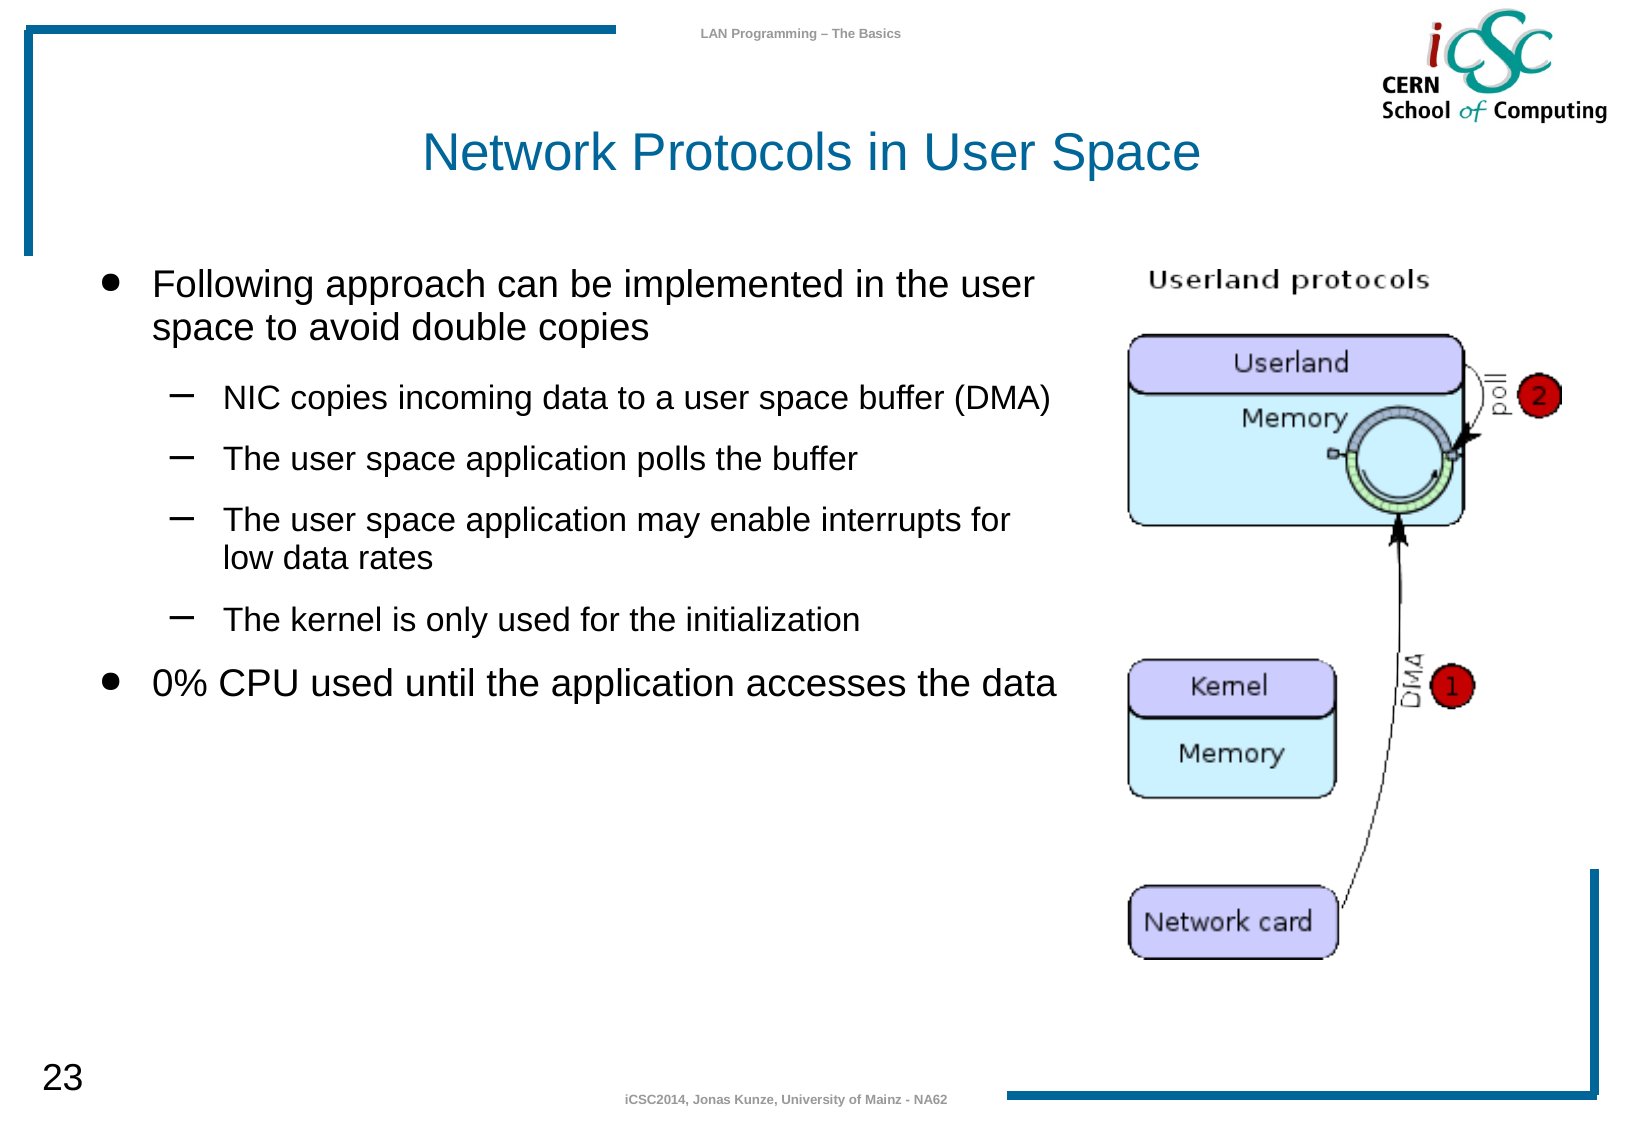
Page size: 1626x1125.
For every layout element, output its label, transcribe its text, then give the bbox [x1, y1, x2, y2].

list Following approach can be implemented in the user space to avoid double copies NIC copies incoming data to a user space buffer (DMA) The user space application polls the buffer The user space application may enable interrupts for low data rates The kernel is only used for the initialization 0% CPU used until the application accesses the data [81, 263, 1066, 1051]
picture [1381, 8, 1608, 125]
picture [1126, 269, 1562, 961]
title Network Protocols in User Space [81, 44, 1544, 233]
